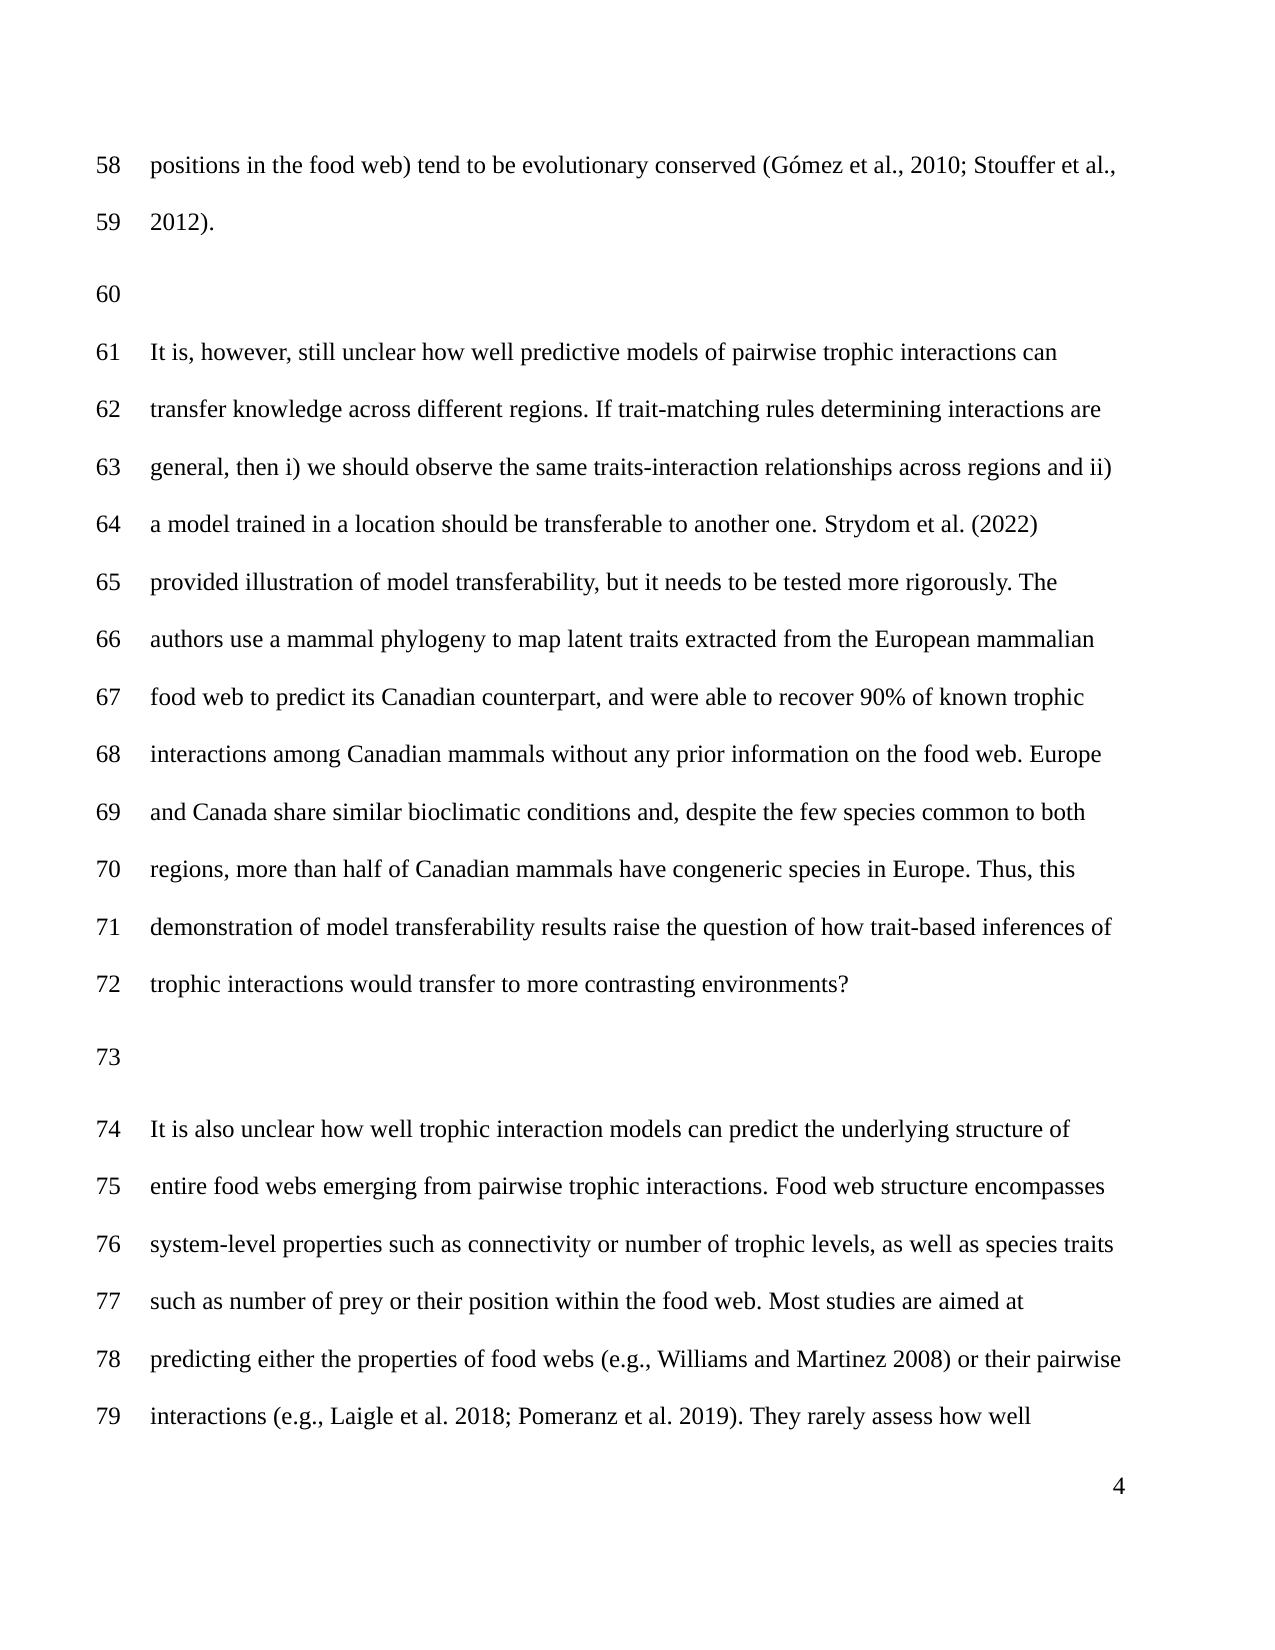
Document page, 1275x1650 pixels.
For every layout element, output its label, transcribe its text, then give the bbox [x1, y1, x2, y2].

text positions in the food web) tend to be evolutionary conserved (Gómez et al., 2010; Stouffer et al., 2012). [150, 150, 1125, 236]
text It is, however, still unclear how well predictive models of pairwise trophic interactions can transfer knowledge across different regions. If trait-matching rules determining interactions are general, then i) we should observe the same traits-interaction relationships across regions and ii) a model trained in a location should be transferable to another one. Strydom et al. (2022) provided illustration of model transferability, but it needs to be tested more rigorously. The authors use a mammal phylogeny to map latent traits extracted from the European mammalian food web to predict its Canadian counterpart, and were able to recover 90% of known trophic interactions among Canadian mammals without any prior information on the food web. Europe and Canada share similar bioclimatic conditions and, despite the few species common to both regions, more than half of Canadian mammals have congeneric species in Europe. Thus, this demonstration of model transferability results raise the question of how trait-based inferences of trophic interactions would transfer to more contrasting environments? [150, 337, 1125, 998]
text It is also unclear how well trophic interaction models can predict the underlying structure of entire food webs emerging from pairwise trophic interactions. Food web structure encompasses system-level properties such as connectivity or number of trophic levels, as well as species traits such as number of prey or their position within the food web. Most studies are aimed at predicting either the properties of food webs (e.g., Williams and Martinez 2008) or their pairwise interactions (e.g., Laigle et al. 2018; Pomeranz et al. 2019). They rarely assess how well [150, 1114, 1125, 1430]
